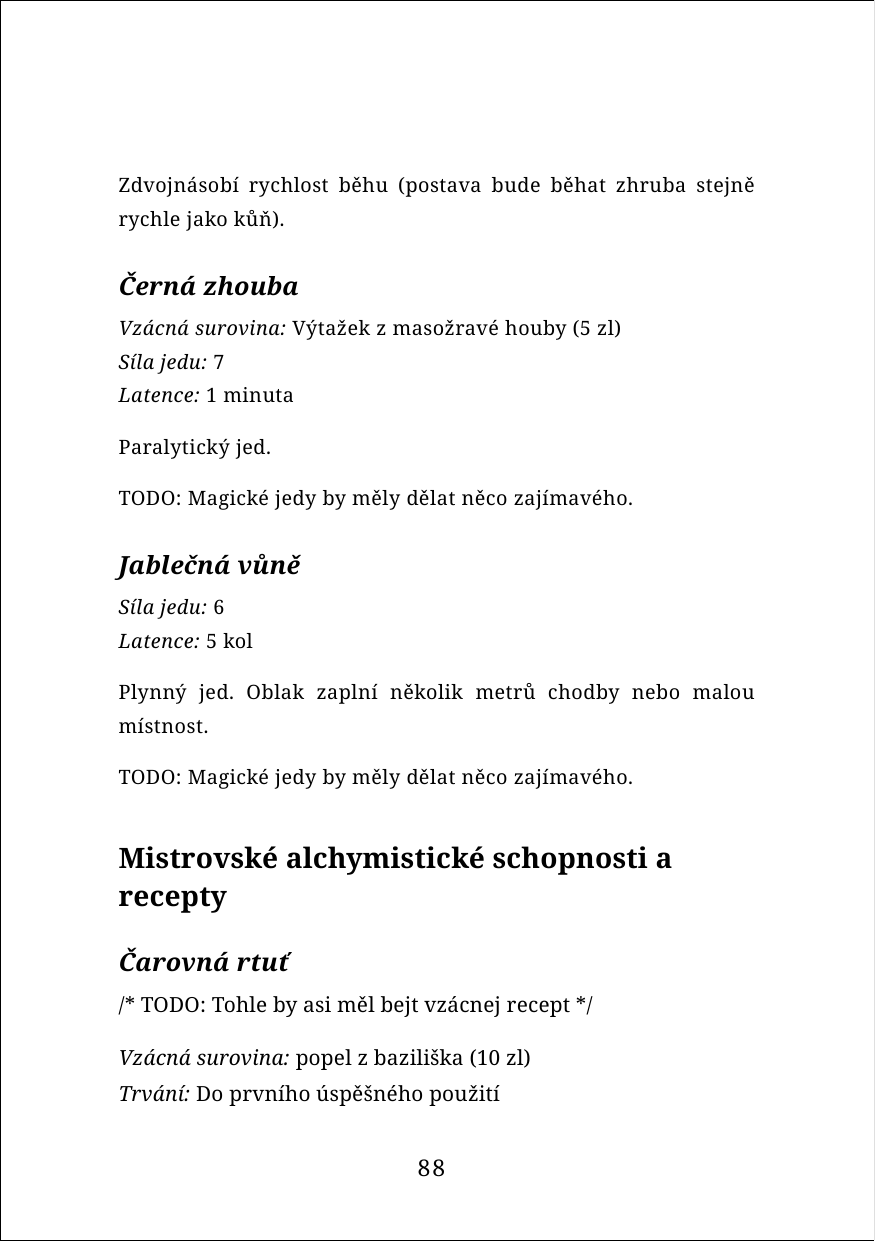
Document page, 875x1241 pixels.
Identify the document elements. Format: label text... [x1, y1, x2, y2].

text Paralytický jed. [118, 433, 756, 460]
text Zdvojnásobí rychlost běhu (postava bude běhat zhruba stejně rychle jako kůň). [118, 172, 756, 232]
subtitle Jablečná vůně [118, 547, 756, 582]
subtitle Černá zhouba [118, 268, 756, 303]
text Vzácná surovina: Výtažek z masožravé houby (5 zl) Síla jedu: 7 Latence: 1 minuta [118, 314, 756, 409]
text Plynný jed. Oblak zaplní několik metrů chodby nebo malou místnost. [118, 678, 756, 739]
text Vzácná surovina: popel z baziliška (10 zl) Trvání: Do prvního úspěšného použití [118, 1043, 756, 1107]
text Síla jedu: 6 Latence: 5 kol [118, 593, 756, 654]
text TODO: Magické jedy by měly dělat něco zajímavého. [118, 484, 756, 511]
subtitle Čarovná rtuť [118, 944, 756, 978]
subtitle Mistrovské alchymistické schopnosti a recepty [118, 838, 756, 915]
text /* TODO: Tohle by asi měl bejt vzácnej recept */ [118, 990, 756, 1019]
text TODO: Magické jedy by měly dělat něco zajímavého. [118, 763, 756, 790]
